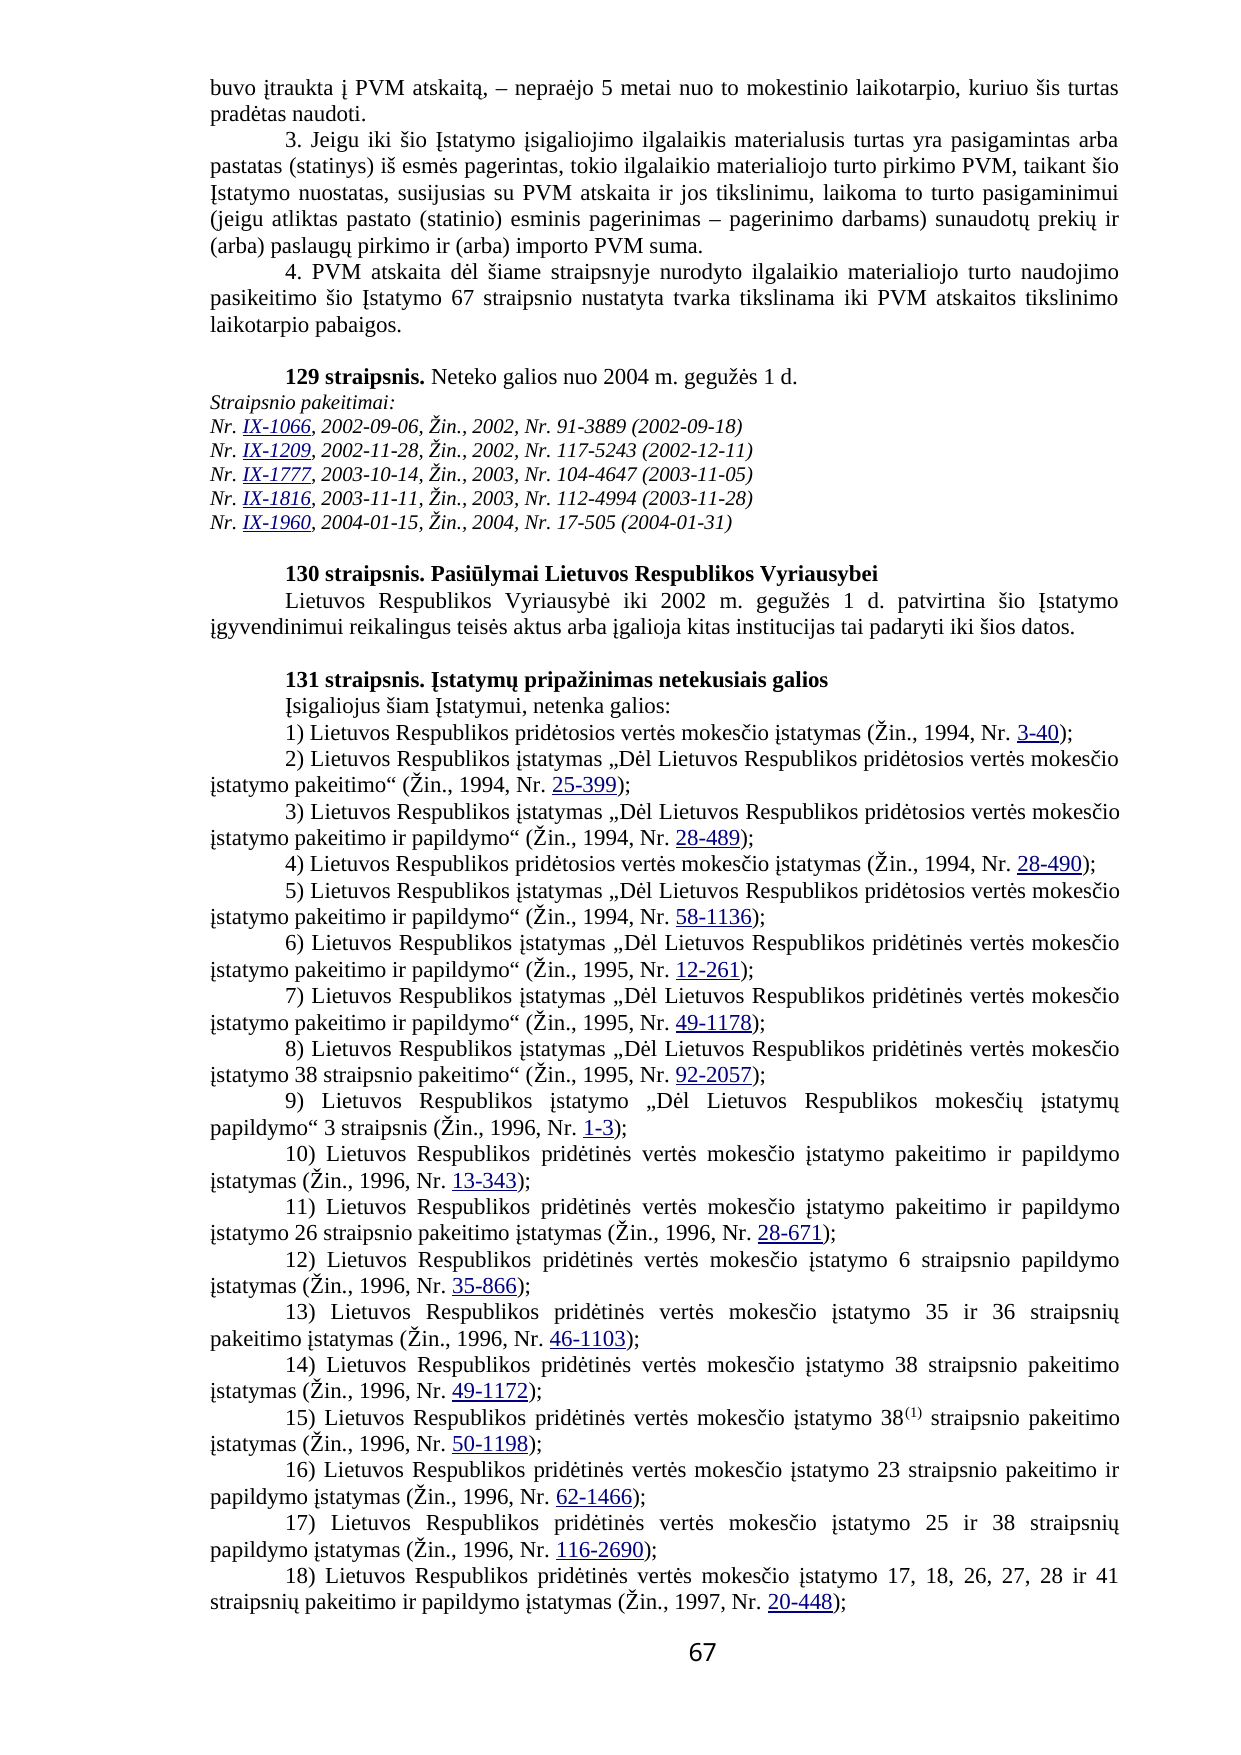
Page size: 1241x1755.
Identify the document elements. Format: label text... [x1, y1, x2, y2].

text 16) Lietuvos Respublikos pridėtinės vertės mokesčio įstatymo 23 straipsnio pakeitimo ir papildymo įstatymas (Žin., 1996, Nr. 62-1466); [210, 1457, 1120, 1509]
text 6) Lietuvos Respublikos įstatymas „Dėl Lietuvos Respublikos pridėtinės vertės mokesčio įstatymo pakeitimo ir papildymo“ (Žin., 1995, Nr. 12-261); [210, 929, 1120, 982]
text 10) Lietuvos Respublikos pridėtinės vertės mokesčio įstatymo pakeitimo ir papildymo įstatymas (Žin., 1996, Nr. 13-343); [210, 1140, 1120, 1193]
text Lietuvos Respublikos Vyriausybė iki 2002 m. gegužės 1 d. patvirtina šio Įstatymo įgyvendinimui reikalingus teisės aktus arba įgalioja kitas institucijas tai padaryti iki šios datos. [210, 587, 1120, 639]
text 5) Lietuvos Respublikos įstatymas „Dėl Lietuvos Respublikos pridėtosios vertės mokesčio įstatymo pakeitimo ir papildymo“ (Žin., 1994, Nr. 58-1136); [210, 877, 1120, 929]
text Nr. IX-1777, 2003-10-14, Žin., 2003, Nr. 104-4647 (2003-11-05) [210, 462, 1120, 486]
text 18) Lietuvos Respublikos pridėtinės vertės mokesčio įstatymo 17, 18, 26, 27, 28 ir 41 straipsnių pakeitimo ir papildymo įstatymas (Žin., 1997, Nr. 20-448); [210, 1562, 1120, 1615]
text 9) Lietuvos Respublikos įstatymo „Dėl Lietuvos Respublikos mokesčių įstatymų papildymo“ 3 straipsnis (Žin., 1996, Nr. 1-3); [210, 1088, 1120, 1140]
text 14) Lietuvos Respublikos pridėtinės vertės mokesčio įstatymo 38 straipsnio pakeitimo įstatymas (Žin., 1996, Nr. 49-1172); [210, 1351, 1120, 1404]
text 15) Lietuvos Respublikos pridėtinės vertės mokesčio įstatymo 38(1) straipsnio pakeitimo įstatymas (Žin., 1996, Nr. 50-1198); [210, 1404, 1120, 1457]
text 4) Lietuvos Respublikos pridėtosios vertės mokesčio įstatymas (Žin., 1994, Nr. 28-490); [210, 850, 1120, 877]
text 131 straipsnis. Įstatymų pripažinimas netekusiais galios [210, 666, 1120, 692]
text Nr. IX-1209, 2002-11-28, Žin., 2002, Nr. 117-5243 (2002-12-11) [210, 438, 1120, 462]
text 11) Lietuvos Respublikos pridėtinės vertės mokesčio įstatymo pakeitimo ir papildymo įstatymo 26 straipsnio pakeitimo įstatymas (Žin., 1996, Nr. 28-671); [210, 1193, 1120, 1246]
text 3. Jeigu iki šio Įstatymo įsigaliojimo ilgalaikis materialusis turtas yra pasigamintas arba pastatas (statinys) iš esmės pagerintas, tokio ilgalaikio materialiojo turto pirkimo PVM, taikant šio Įstatymo nuostatas, susijusias su PVM atskaita ir jos tikslinimu, laikoma to turto pasigaminimui (jeigu atliktas pastato (statinio) esminis pagerinimas – pagerinimo darbams) sunaudotų prekių ir (arba) paslaugų pirkimo ir (arba) importo PVM suma. [210, 126, 1120, 258]
text Nr. IX-1816, 2003-11-11, Žin., 2003, Nr. 112-4994 (2003-11-28) [210, 486, 1120, 510]
text buvo įtraukta į PVM atskaitą, – nepraėjo 5 metai nuo to mokestinio laikotarpio, kuriuo šis turtas pradėtas naudoti. [210, 73, 1120, 126]
text Nr. IX-1066, 2002-09-06, Žin., 2002, Nr. 91-3889 (2002-09-18) [210, 414, 1120, 438]
text 12) Lietuvos Respublikos pridėtinės vertės mokesčio įstatymo 6 straipsnio papildymo įstatymas (Žin., 1996, Nr. 35-866); [210, 1246, 1120, 1298]
text 3) Lietuvos Respublikos įstatymas „Dėl Lietuvos Respublikos pridėtosios vertės mokesčio įstatymo pakeitimo ir papildymo“ (Žin., 1994, Nr. 28-489); [210, 798, 1120, 850]
text 130 straipsnis. Pasiūlymai Lietuvos Respublikos Vyriausybei [210, 561, 1120, 587]
text 13) Lietuvos Respublikos pridėtinės vertės mokesčio įstatymo 35 ir 36 straipsnių pakeitimo įstatymas (Žin., 1996, Nr. 46-1103); [210, 1298, 1120, 1351]
text 2) Lietuvos Respublikos įstatymas „Dėl Lietuvos Respublikos pridėtosios vertės mokesčio įstatymo pakeitimo“ (Žin., 1994, Nr. 25-399); [210, 745, 1120, 798]
text 17) Lietuvos Respublikos pridėtinės vertės mokesčio įstatymo 25 ir 38 straipsnių papildymo įstatymas (Žin., 1996, Nr. 116-2690); [210, 1509, 1120, 1562]
text Įsigaliojus šiam Įstatymui, netenka galios: [210, 692, 1120, 719]
text Straipsnio pakeitimai: [210, 390, 1120, 414]
text 1) Lietuvos Respublikos pridėtosios vertės mokesčio įstatymas (Žin., 1994, Nr. 3-40); [210, 719, 1120, 745]
text 8) Lietuvos Respublikos įstatymas „Dėl Lietuvos Respublikos pridėtinės vertės mokesčio įstatymo 38 straipsnio pakeitimo“ (Žin., 1995, Nr. 92-2057); [210, 1035, 1120, 1088]
text 4. PVM atskaita dėl šiame straipsnyje nurodyto ilgalaikio materialiojo turto naudojimo pasikeitimo šio Įstatymo 67 straipsnio nustatyta tvarka tikslinama iki PVM atskaitos tikslinimo laikotarpio pabaigos. [210, 258, 1120, 337]
text Nr. IX-1960, 2004-01-15, Žin., 2004, Nr. 17-505 (2004-01-31) [210, 510, 1120, 534]
text 129 straipsnis. Neteko galios nuo 2004 m. gegužės 1 d. [210, 363, 1120, 390]
text 7) Lietuvos Respublikos įstatymas „Dėl Lietuvos Respublikos pridėtinės vertės mokesčio įstatymo pakeitimo ir papildymo“ (Žin., 1995, Nr. 49-1178); [210, 982, 1120, 1035]
